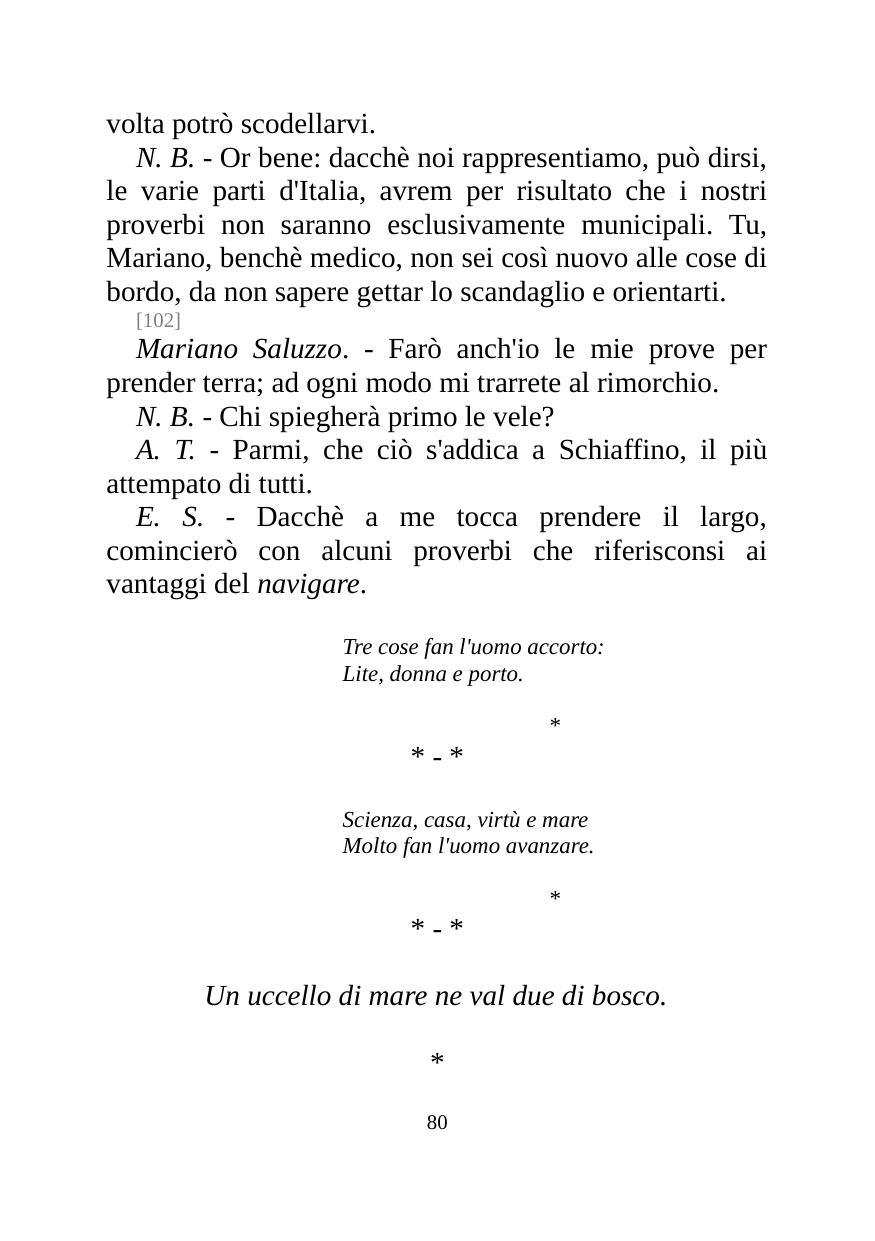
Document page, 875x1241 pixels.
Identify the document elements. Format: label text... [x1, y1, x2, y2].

text Molto fan l'uomo avanzare. [342, 832, 768, 859]
text E. S. - Dacchè a me tocca prendere il largo, comincierò con alcuni proverbi che riferisconsi ai vantaggi del navigare. [106, 499, 768, 600]
text [102] [106, 307, 768, 332]
text Scienza, casa, virtù e mare [342, 806, 768, 832]
text Mariano Saluzzo. - Farò anch'io le mie prove per prender terra; ad ogni modo mi trarrete al rimorchio. [106, 332, 768, 399]
text volta potrò scodellarvi. [106, 106, 768, 140]
text * - * [106, 911, 768, 945]
text N. B. - Or bene: dacchè noi rappresentiamo, può dirsi, le varie parti d'Italia, avrem per risultato che i nostri proverbi non saranno esclusivamente municipali. Tu, Mariano, benchè medico, non sei così nuovo alle cose di bordo, da non sapere gettar lo scandaglio e orientarti. [106, 140, 768, 307]
text Tre cose fan l'uomo accorto: [342, 633, 768, 660]
text Lite, donna e porto. [342, 660, 768, 686]
text A. T. - Parmi, che ciò s'addica a Schiaffino, il più attempato di tutti. [106, 432, 768, 499]
text * [342, 885, 768, 911]
text N. B. - Chi spiegherà primo le vele? [106, 399, 768, 432]
text * [342, 712, 768, 739]
text * [106, 1046, 768, 1079]
text Un uccello di mare ne val due di bosco. [106, 978, 768, 1012]
text * - * [106, 739, 768, 772]
